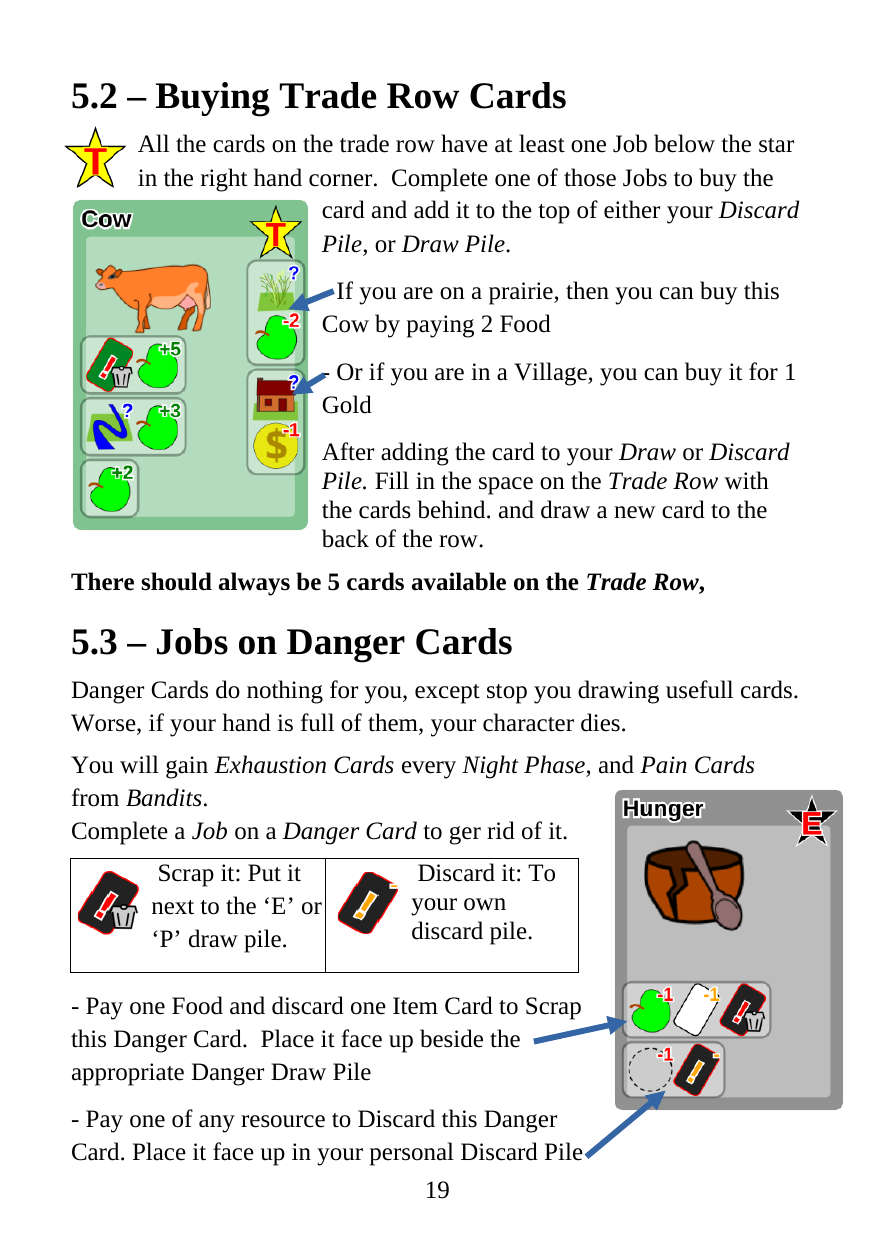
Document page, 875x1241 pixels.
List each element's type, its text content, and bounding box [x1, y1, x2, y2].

table_header Discard it: To your own discard pile. [326, 859, 578, 972]
picture [64, 126, 126, 188]
text You will gain Exhaustion Cards every Night Phase, and Pain Cards from Bandits. [71, 750, 803, 811]
table_header Scrap it: Put it next to the ‘E’ or ‘P’ draw pile. [71, 859, 325, 972]
text - If you are on a prairie, then you can buy this Cow by paying 2 Food [310, 276, 803, 338]
text There should always be 5 cards available on the Trade Row, [71, 567, 803, 596]
subtitle 5.3 – Jobs on Danger Cards [71, 619, 803, 662]
text - Pay one Food and discard one Item Card to Scrap this Danger Card. Place it face up beside the appropriate Danger Draw Pile [71, 991, 612, 1086]
picture [337, 872, 400, 934]
text - Or if you are in a Village, you can buy it for 1 Gold [310, 357, 803, 419]
text All the cards on the trade row have at least one Job below the star in the right hand corner. Complete one of those Jobs to buy the card and add it to the top of either your Discard Pile, or Draw Pile. [71, 129, 803, 257]
subtitle 5.2 – Buying Trade Row Cards [71, 74, 803, 117]
text Danger Cards do nothing for you, except stop you drawing usefull cards. Worse, if your hand is full of them, your character dies. [71, 675, 803, 737]
text - Pay one of any resource to Discard this Danger Card. Place it face up in your personal Discard Pile [71, 1104, 803, 1166]
text Complete a Job on a Danger Card to ger rid of it. [71, 816, 612, 844]
text After adding the card to your Draw or Discard Pile. Fill in the space on the Trade Row with the cards behind. and draw a new card to the back of the row. [71, 437, 803, 552]
picture [77, 871, 140, 937]
picture [612, 787, 845, 1112]
picture [70, 197, 310, 532]
